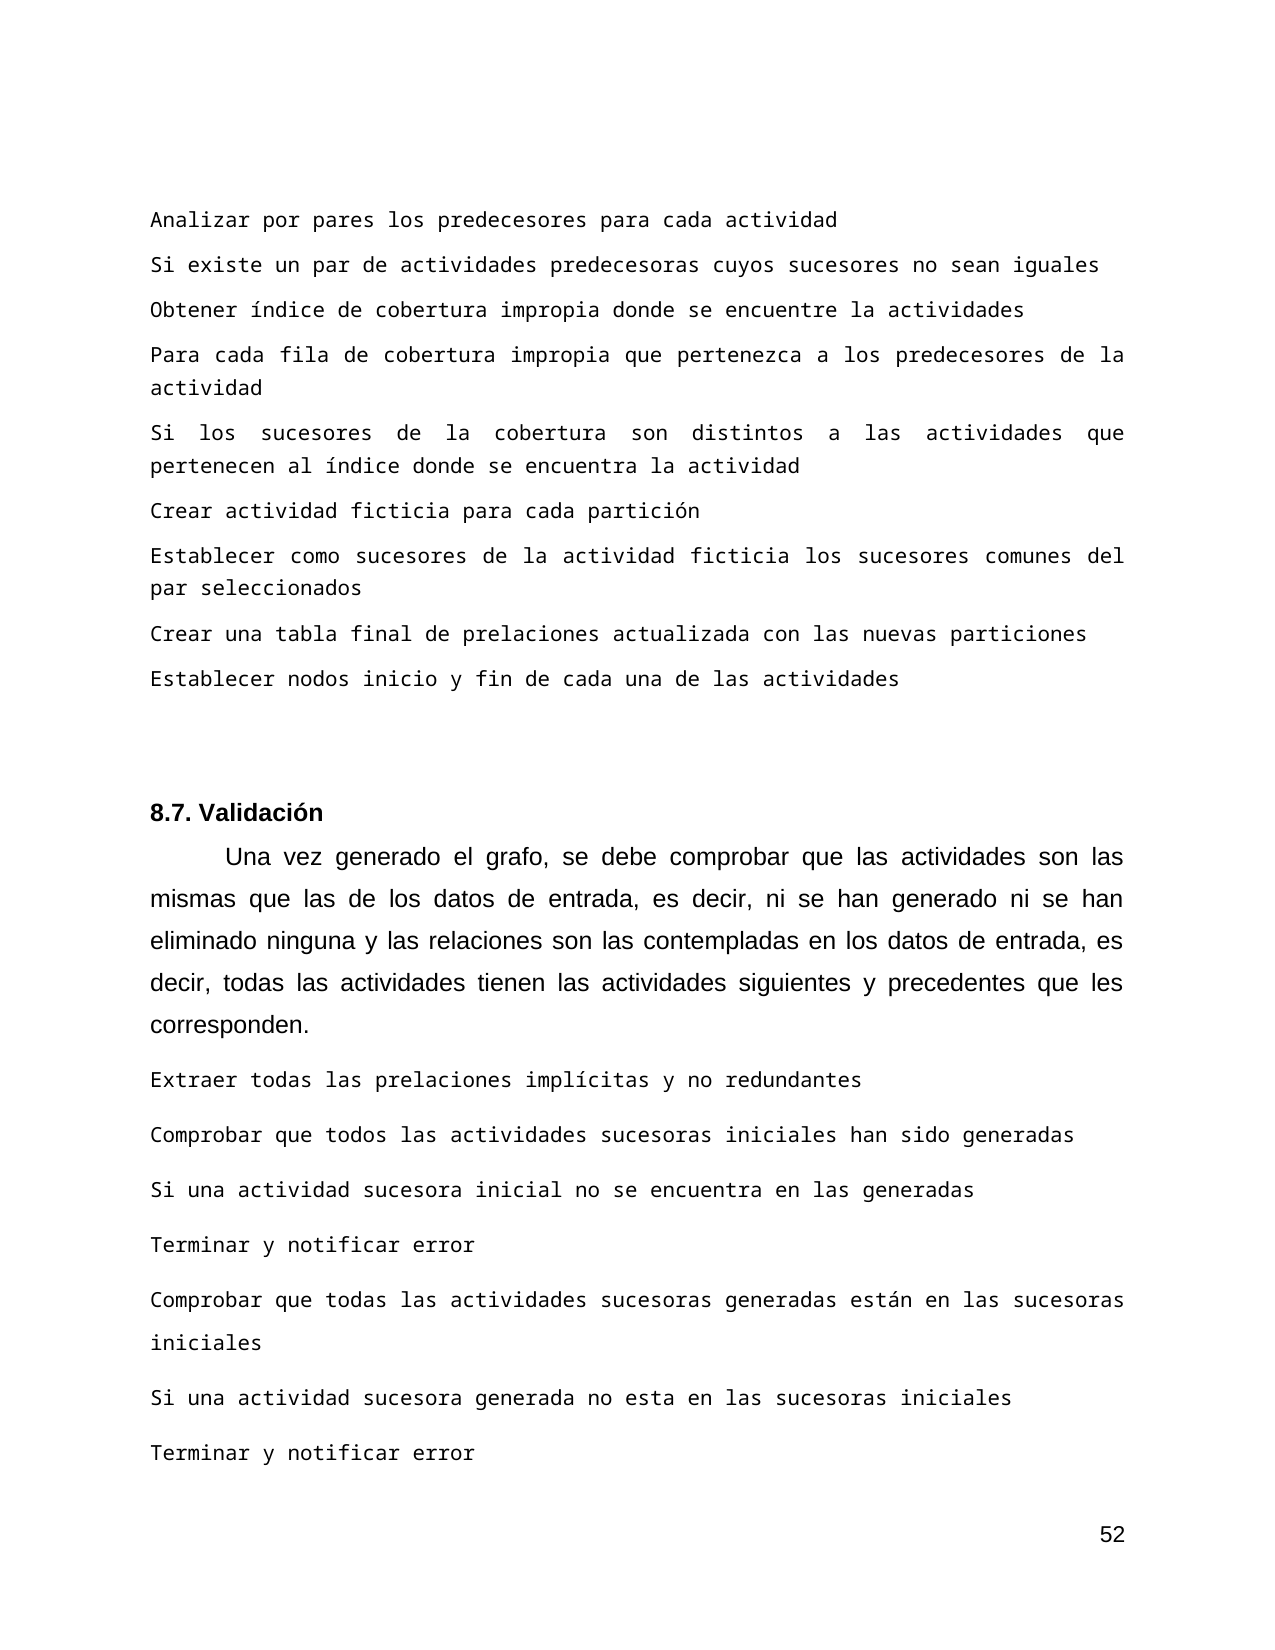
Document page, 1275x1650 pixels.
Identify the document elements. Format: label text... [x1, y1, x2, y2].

text Establecer nodos inicio y fin de cada una de las actividades [150, 664, 1125, 692]
text Analizar por pares los predecesores para cada actividad [150, 205, 1125, 233]
text Crear una tabla final de prelaciones actualizada con las nuevas particiones [150, 619, 1125, 647]
text Obtener índice de cobertura impropia donde se encuentre la actividades [150, 295, 1125, 324]
text Una vez generado el grafo, se debe comprobar que las actividades son las mismas que las de los datos de entrada, es decir, ni se han generado ni se han eliminado ninguna y las relaciones son las contempladas en los datos de entrada, es decir, todas las actividades tienen las actividades siguientes y precedentes que les corresponden. [150, 843, 1125, 1038]
text Comprobar que todos las actividades sucesoras iniciales han sido generadas [150, 1120, 1125, 1148]
text Si una actividad sucesora generada no esta en las sucesoras iniciales [150, 1383, 1125, 1411]
text Si existe un par de actividades predecesoras cuyos sucesores no sean iguales [150, 250, 1125, 279]
text Si una actividad sucesora inicial no se encuentra en las generadas [150, 1175, 1125, 1203]
text 8.7. Validación [150, 798, 1125, 826]
text Extraer todas las prelaciones implícitas y no redundantes [150, 1065, 1125, 1093]
text Terminar y notificar error [150, 1230, 1125, 1258]
text Comprobar que todas las actividades sucesoras generadas están en las sucesoras iniciales [150, 1285, 1125, 1356]
text Establecer como sucesores de la actividad ficticia los sucesores comunes del par seleccionados [150, 541, 1125, 602]
text Para cada fila de cobertura impropia que pertenezca a los predecesores de la actividad [150, 340, 1125, 401]
text Terminar y notificar error [150, 1438, 1125, 1466]
text Si los sucesores de la cobertura son distintos a las actividades que pertenecen al índice donde se encuentra la actividad [150, 418, 1125, 479]
text Crear actividad ficticia para cada partición [150, 496, 1125, 524]
